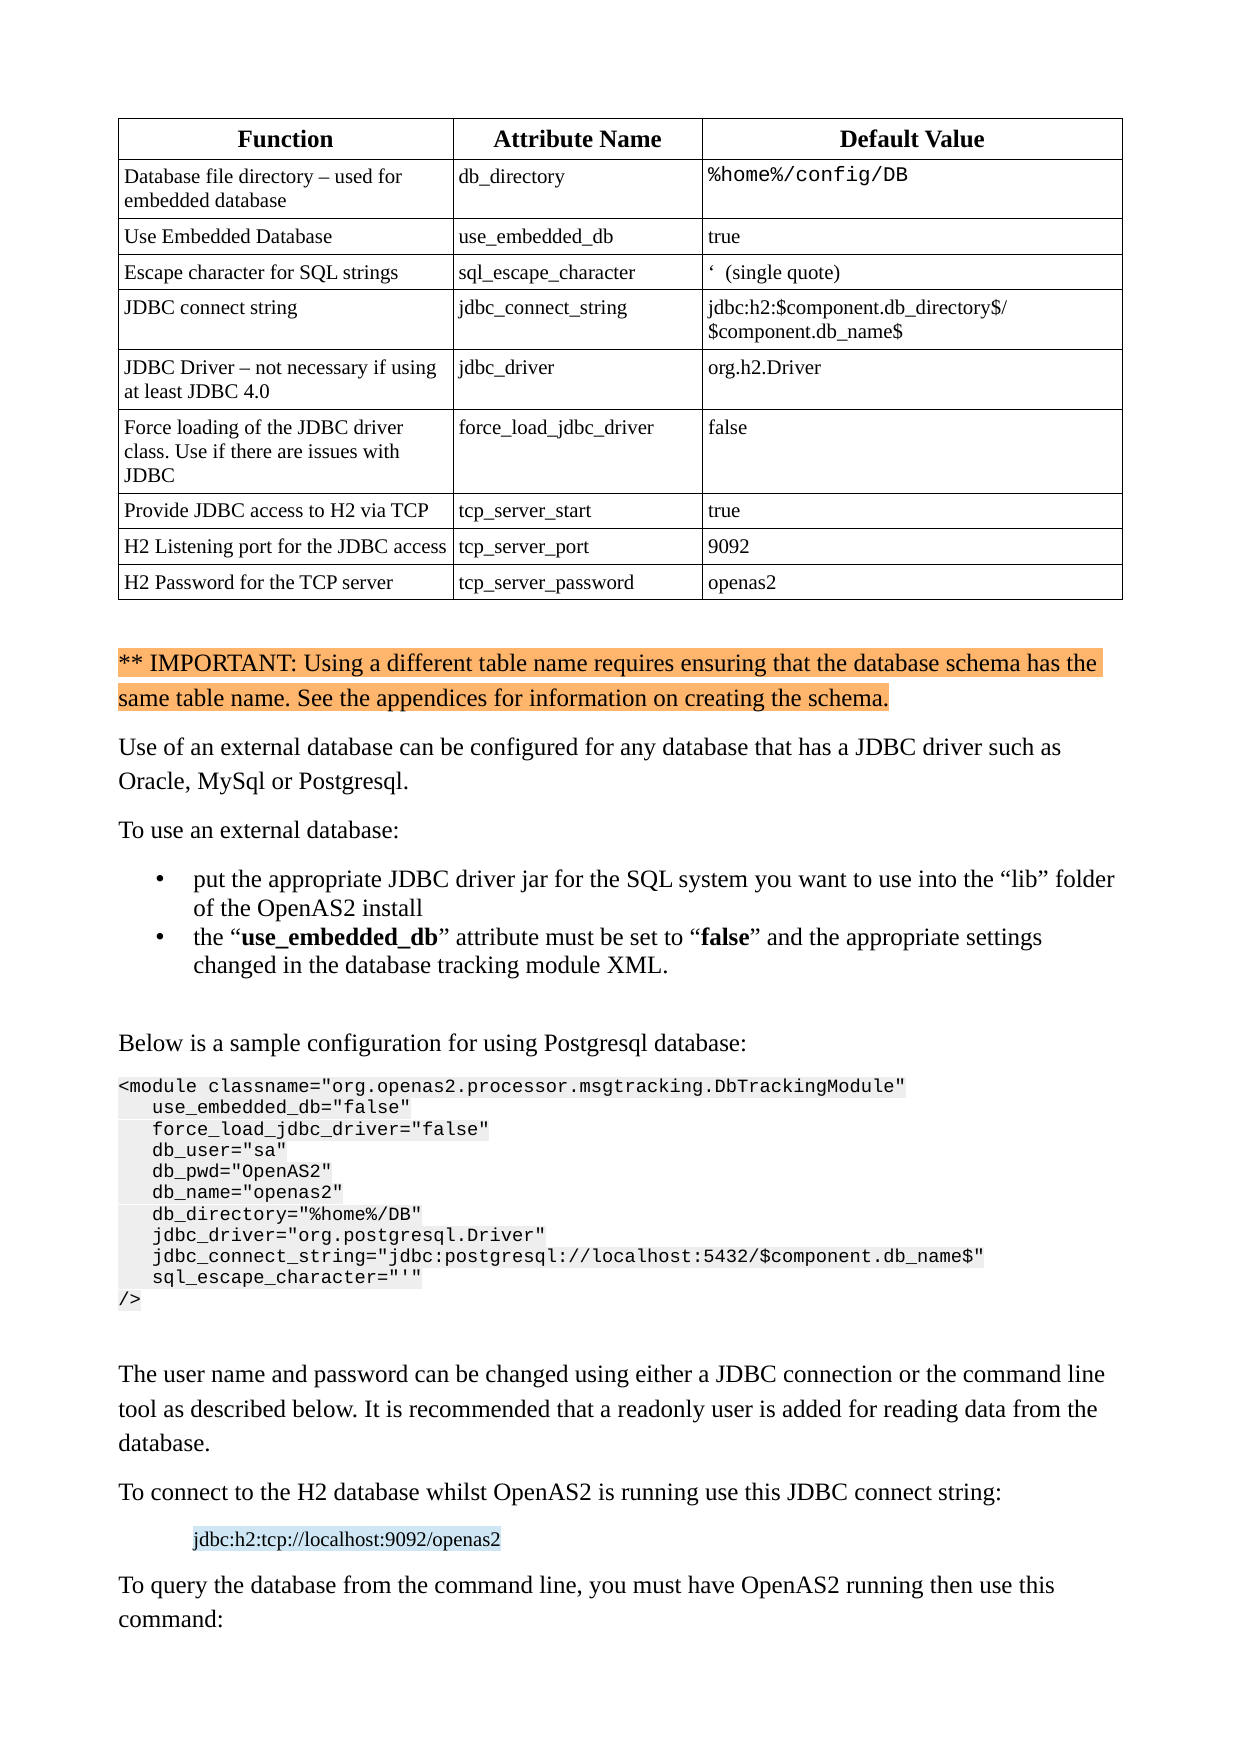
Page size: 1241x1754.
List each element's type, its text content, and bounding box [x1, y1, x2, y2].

table_cell false [703, 410, 1122, 492]
table_cell true [703, 219, 1122, 254]
text <module classname="org.openas2.processor.msgtracking.DbTrackingModule" [118, 1077, 1122, 1098]
table_cell sql_escape_character [454, 255, 702, 289]
text To connect to the H2 database whilst OpenAS2 is running use this JDBC connect string: [118, 1477, 1122, 1506]
table_cell JDBC Driver – not necessary if using at least JDBC 4.0 [119, 350, 453, 409]
list the “use_embedded_db” attribute must be set to “false” and the appropriate settings changed in the database tracking module XML. [156, 922, 1122, 979]
table_cell jdbc:h2:$component.db_directory$/$component.db_name$ [703, 290, 1122, 349]
text Use of an external database can be configured for any database that has a JDBC driver such as Oracle, MySql or Postgresql. [118, 732, 1122, 795]
text force_load_jdbc_driver="false" [118, 1119, 1122, 1141]
table_cell use_embedded_db [454, 219, 702, 254]
list put the appropriate JDBC driver jar for the SQL system you want to use into the “lib” folder of the OpenAS2 install [156, 864, 1122, 922]
table_cell 9092 [703, 529, 1122, 564]
text db_directory="%home%/DB" [118, 1204, 1122, 1226]
table_cell Provide JDBC access to H2 via TCP [119, 494, 453, 528]
table_cell tcp_server_start [454, 494, 702, 528]
table_cell JDBC connect string [119, 290, 453, 349]
table_header Default Value [703, 119, 1122, 158]
table_cell tcp_server_password [454, 565, 702, 599]
table_cell openas2 [703, 565, 1122, 599]
table_cell tcp_server_port [454, 529, 702, 564]
table_cell ‘ (single quote) [703, 255, 1122, 289]
text jdbc_connect_string="jdbc:postgresql://localhost:5432/$component.db_name$" [118, 1247, 1122, 1268]
text To query the database from the command line, you must have OpenAS2 running then use this command: [118, 1570, 1122, 1633]
table_cell %home%/config/DB [703, 160, 1122, 218]
table_cell db_directory [454, 160, 702, 218]
text /> [118, 1289, 1122, 1311]
text jdbc:h2:tcp://localhost:9092/openas2 [193, 1526, 1122, 1551]
text To use an external database: [118, 815, 1122, 844]
table_cell force_load_jdbc_driver [454, 410, 702, 492]
text db_name="openas2" [118, 1183, 1122, 1204]
table_cell Use Embedded Database [119, 219, 453, 254]
table_cell jdbc_driver [454, 350, 702, 409]
table_header Attribute Name [454, 119, 702, 158]
table_header Function [119, 119, 453, 158]
text use_embedded_db="false" [118, 1098, 1122, 1119]
table_cell Escape character for SQL strings [119, 255, 453, 289]
table_cell org.h2.Driver [703, 350, 1122, 409]
table_cell Force loading of the JDBC driver class. Use if there are issues with JDBC [119, 410, 453, 492]
table_cell jdbc_connect_string [454, 290, 702, 349]
text The user name and password can be changed using either a JDBC connection or the command line tool as described below. It is recommended that a readonly user is added for reading data from the database. [118, 1359, 1122, 1457]
text sql_escape_character="'" [118, 1268, 1122, 1289]
text ** IMPORTANT: Using a different table name requires ensuring that the database schema has the same table name. See the appendices for information on creating the schema. [118, 648, 1122, 711]
table_cell H2 Listening port for the JDBC access [119, 529, 453, 564]
text db_pwd="OpenAS2" [118, 1162, 1122, 1183]
text jdbc_driver="org.postgresql.Driver" [118, 1226, 1122, 1247]
text Below is a sample configuration for using Postgresql database: [118, 1028, 1122, 1057]
text db_user="sa" [118, 1141, 1122, 1162]
table_cell Database file directory – used for embedded database [119, 160, 453, 218]
table_cell true [703, 494, 1122, 528]
table_cell H2 Password for the TCP server [119, 565, 453, 599]
